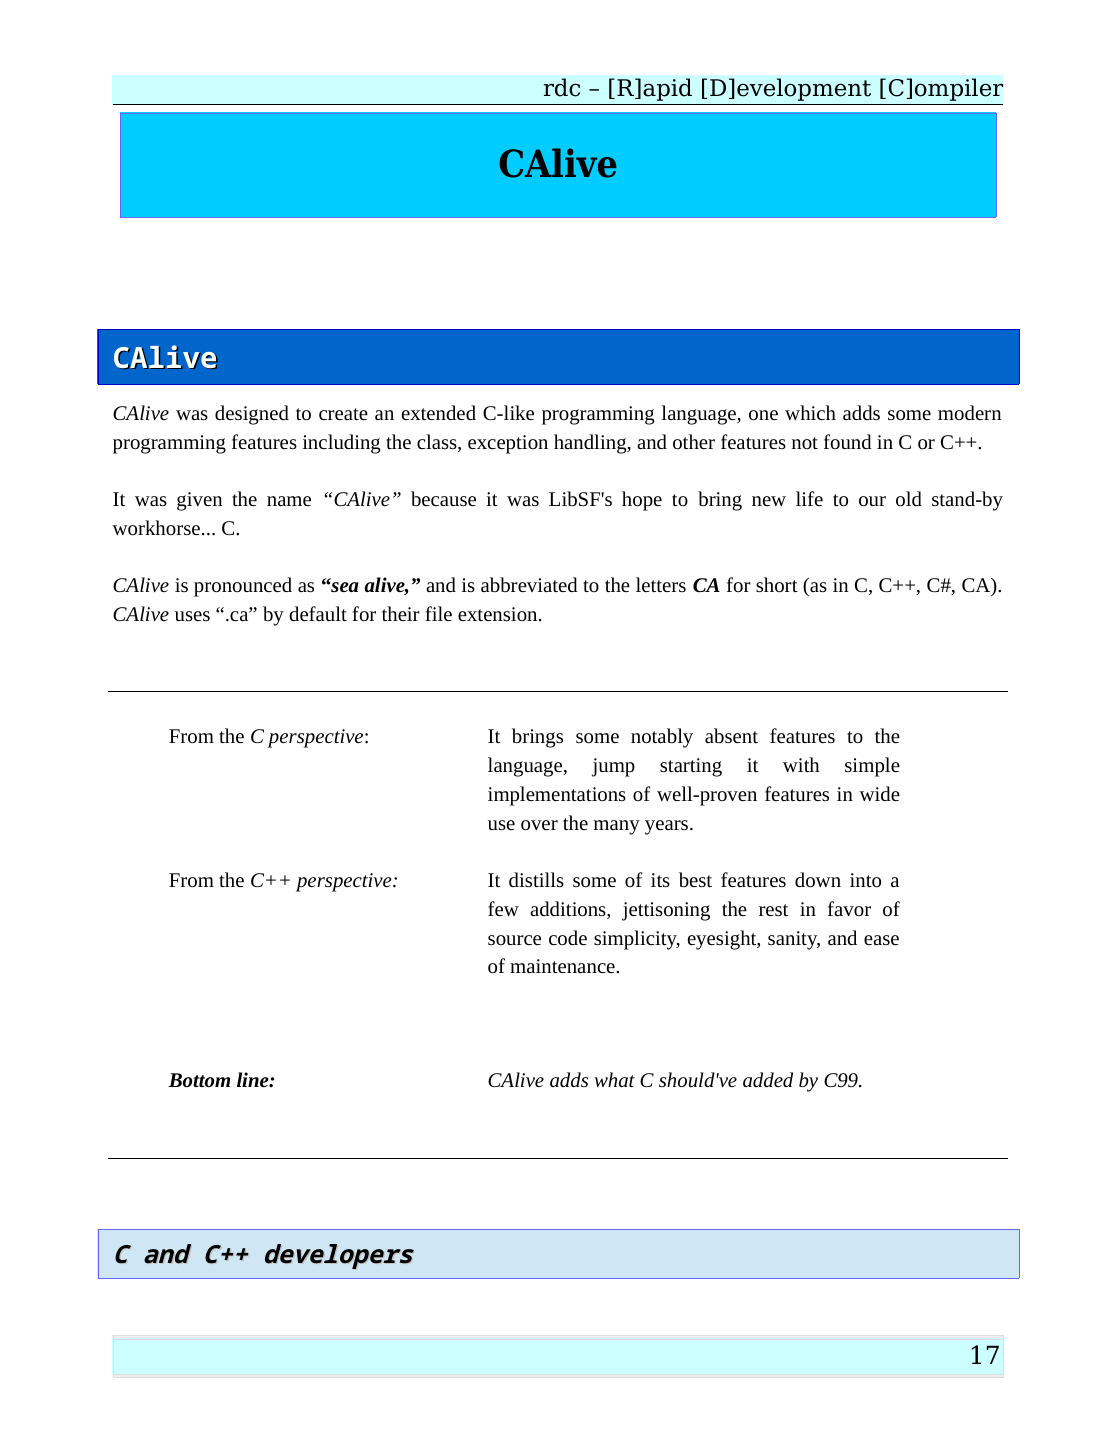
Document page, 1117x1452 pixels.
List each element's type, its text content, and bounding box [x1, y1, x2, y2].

title CAlive [121, 114, 996, 217]
text From the C++ perspective: It distills some of its best features down into a few additions, jettisoning the rest in favor of source code simplicity, eyesight, sanity, and ease of maintenance. [169, 868, 901, 978]
text CAlive is pronounced as “sea alive,” and is abbreviated to the letters CA for short (as in C, C++, C#, CA). CAlive uses “.ca” by default for their file extension. [112, 573, 1003, 626]
subtitle C and C++ developers [99, 1230, 1019, 1278]
text It was given the name “CAlive” because it was LibSF's hope to bring new life to our old stand-by workhorse... C. [112, 487, 1003, 540]
subtitle CAlive [99, 330, 1019, 384]
text CAlive was designed to create an extended C-like programming language, one which adds some modern programming features including the class, exception handling, and other features not found in C or C++. [112, 401, 1003, 454]
text Bottom line: CAlive adds what C should've added by C99. [169, 1068, 901, 1092]
text From the C perspective: It brings some notably absent features to the language, jump starting it with simple implementations of well-proven features in wide use over the many years. [169, 724, 901, 835]
